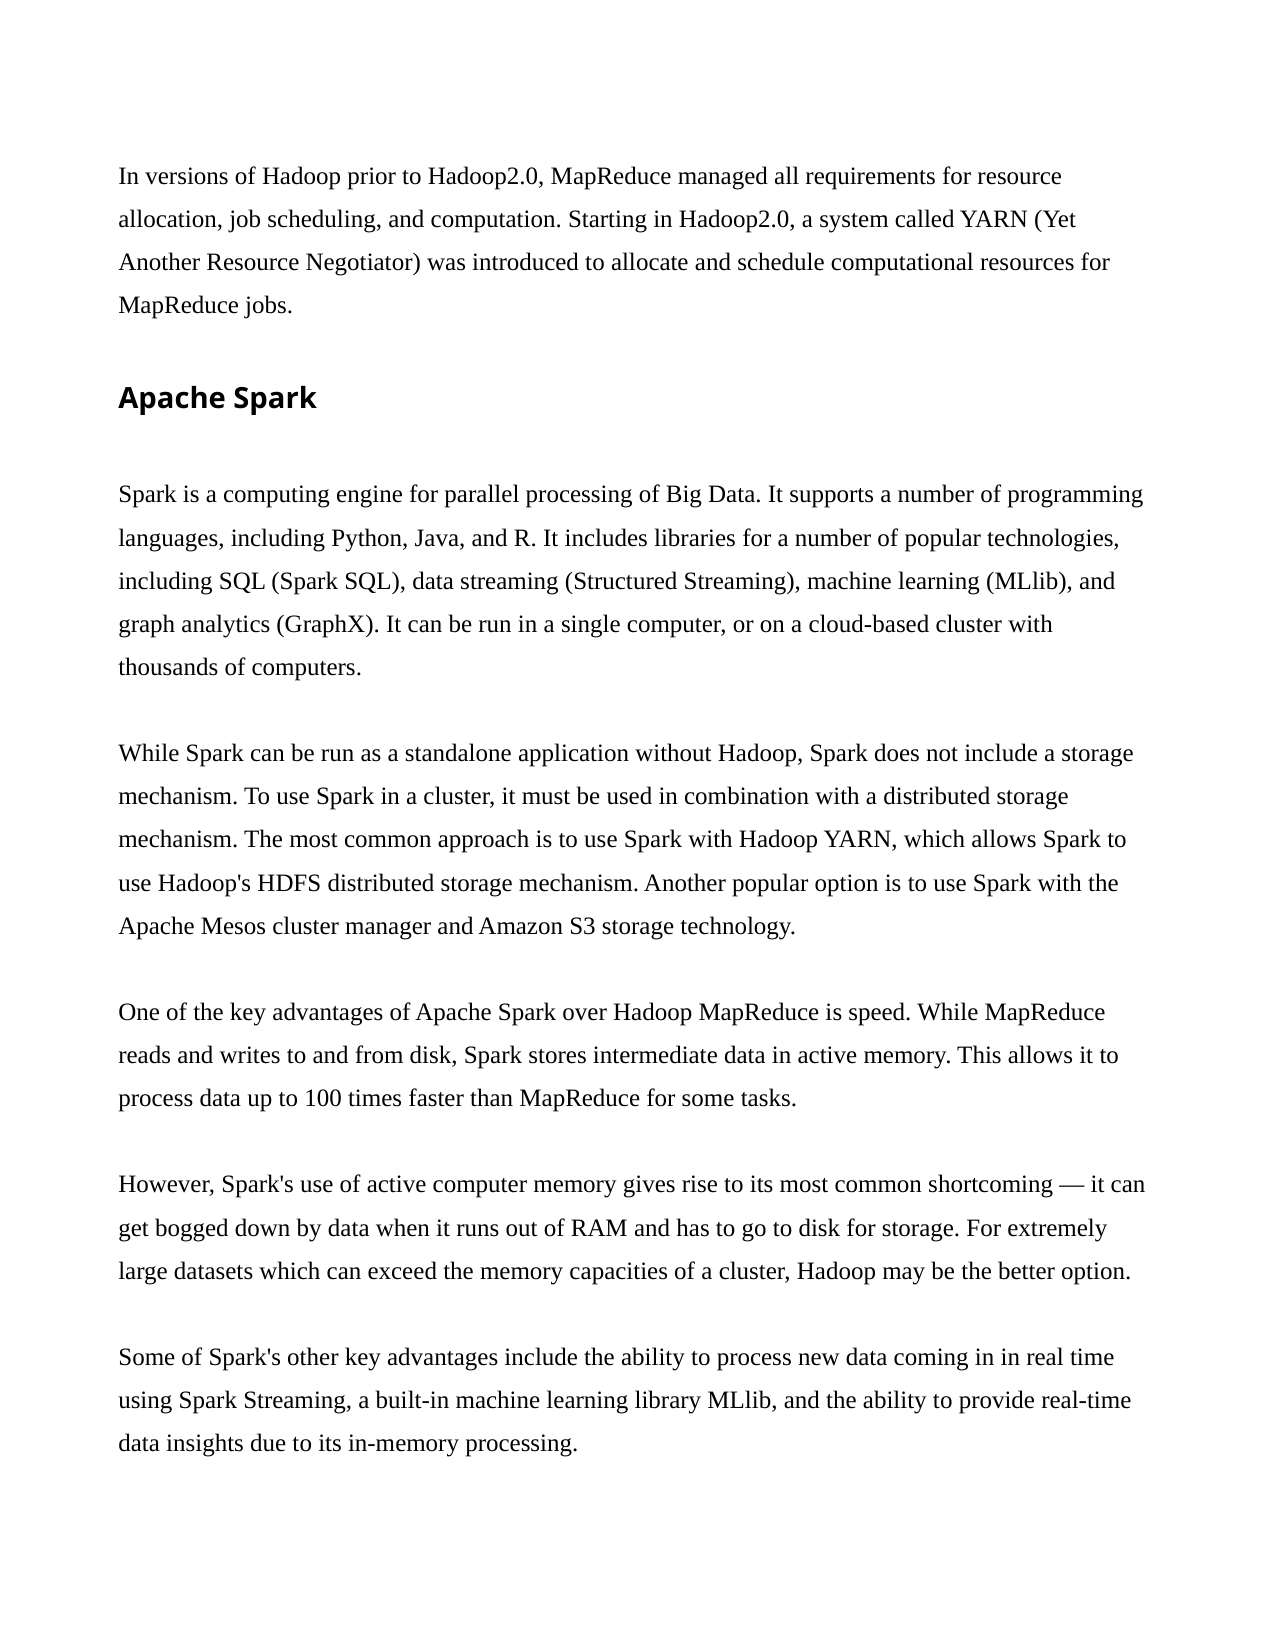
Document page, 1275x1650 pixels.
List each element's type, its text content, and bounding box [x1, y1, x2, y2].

text One of the key advantages of Apache Spark over Hadoop MapReduce is speed. While MapReduce reads and writes to and from disk, Spark stores intermediate data in active memory. This allows it to process data up to 100 times faster than MapReduce for some tasks. [118, 997, 1157, 1112]
text In versions of Hadoop prior to Hadoop2.0, MapReduce managed all requirements for resource allocation, job scheduling, and computation. Starting in Hadoop2.0, a system called YARN (Yet Another Resource Negotiator) was introduced to allocate and schedule computational resources for MapReduce jobs. [118, 161, 1157, 319]
text Some of Spark's other key advantages include the ability to process new data coming in in real time using Spark Streaming, a built-in machine learning library MLlib, and the ability to provide real-time data insights due to its in-memory processing. [118, 1342, 1157, 1457]
text While Spark can be run as a standalone application without Hadoop, Spark does not include a storage mechanism. To use Spark in a cluster, it must be used in combination with a distributed storage mechanism. The most common approach is to use Spark with Hadoop YARN, which allows Spark to use Hadoop's HDFS distributed storage mechanism. Another popular option is to use Spark with the Apache Mesos cluster manager and Amazon S3 storage technology. [118, 738, 1157, 939]
text However, Spark's use of active computer memory gives rise to its most common shortcoming — it can get bogged down by data when it runs out of RAM and has to go to disk for storage. For extremely large datasets which can exceed the memory capacities of a cluster, Hadoop may be the better option. [118, 1169, 1157, 1284]
text Spark is a computing engine for parallel processing of Big Data. It supports a number of programming languages, including Python, Java, and R. It includes libraries for a number of popular technologies, including SQL (Spark SQL), data streaming (Structured Streaming), machine learning (MLlib), and graph analytics (GraphX). It can be run in a single computer, or on a cloud-based cluster with thousands of computers. [118, 479, 1157, 681]
text Apache Spark [118, 377, 1157, 417]
